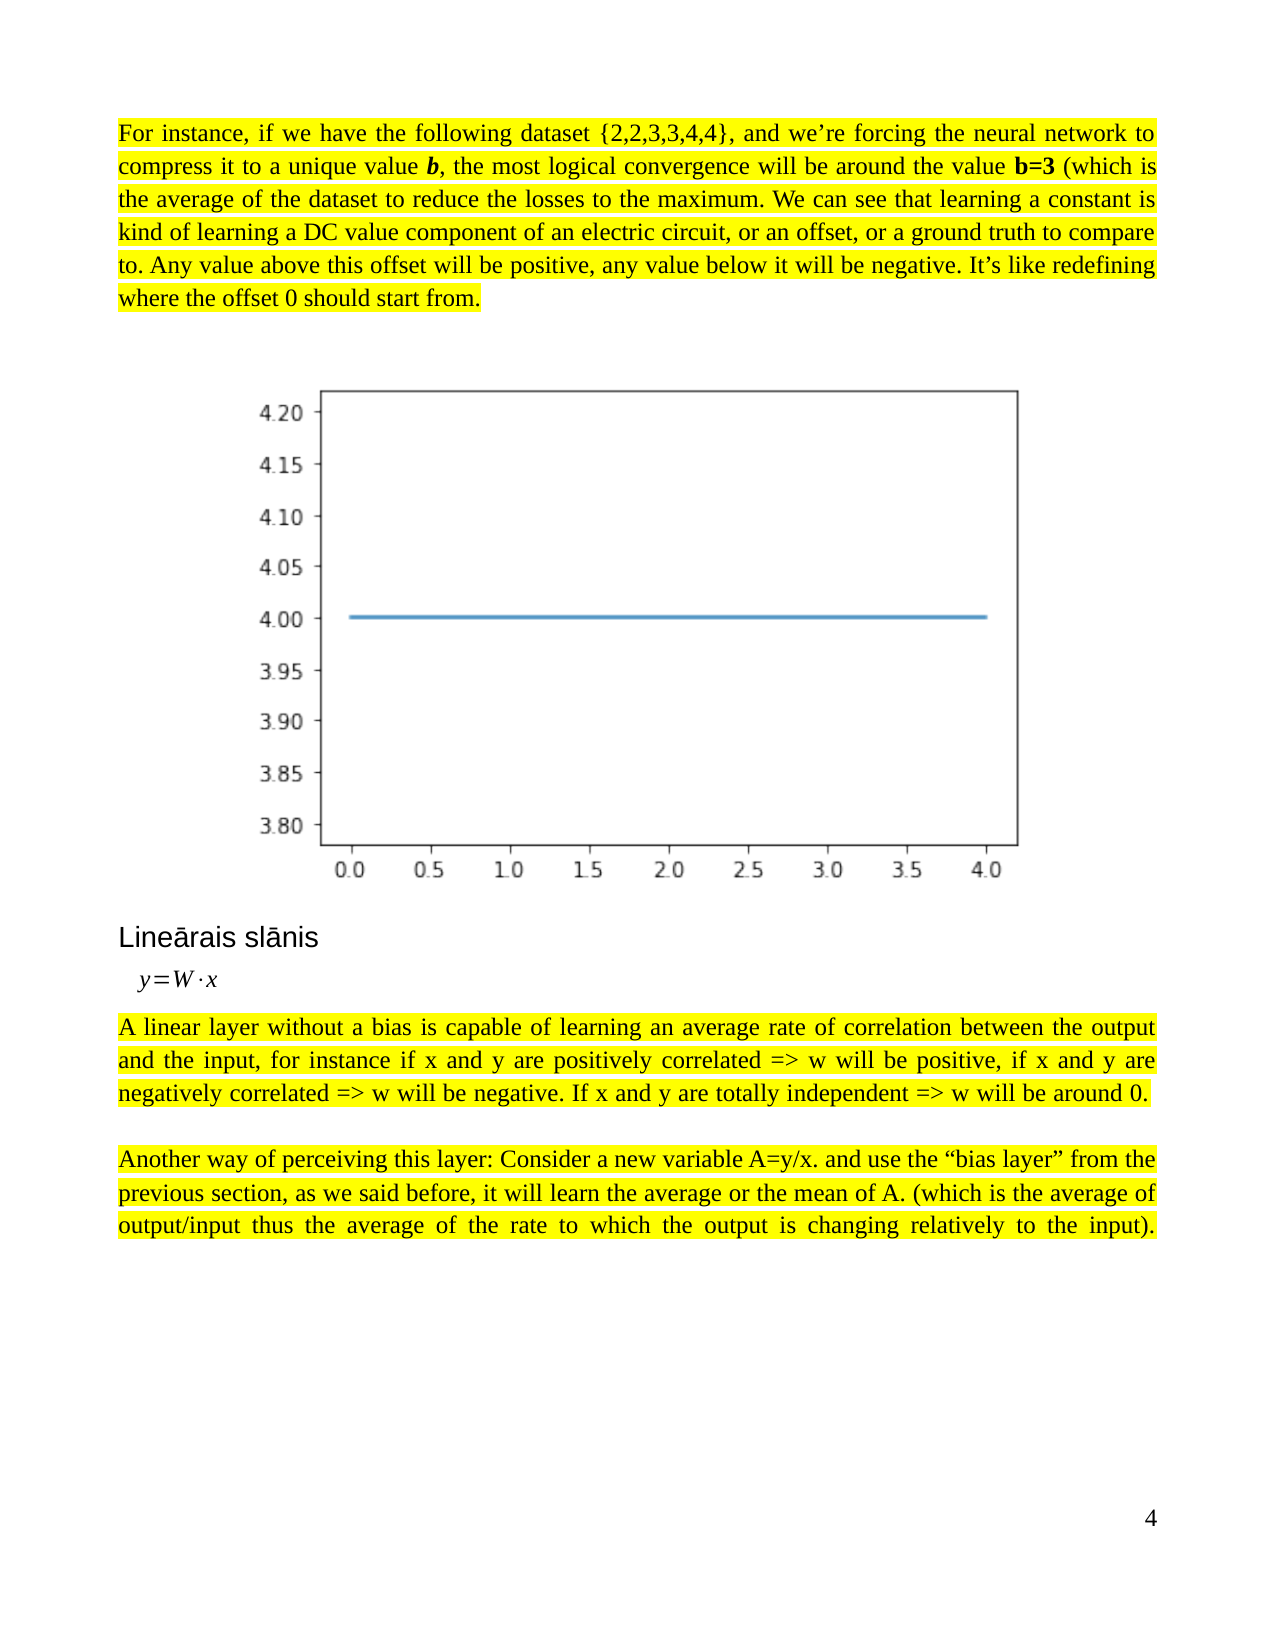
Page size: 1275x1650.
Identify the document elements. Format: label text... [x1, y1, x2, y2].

subtitle Lineārais slānis [118, 920, 1157, 953]
text A linear layer without a bias is capable of learning an average rate of correlation between the output and the input, for instance if x and y are positively correlated => w will be positive, if x and y are negatively correlated => w will be negative. If x and y are totally independent => w will be around 0. Another way of perceiving this layer: Consider a new variable A=y/x. and use the “bias layer” from the previous section, as we said before, it will learn the average or the mean of A. (which is the average of output/input thus the average of the rate to which the output is changing relatively to the input). [118, 1012, 1157, 1272]
text For instance, if we have the following dataset {2,2,3,3,4,4}, and we’re forcing the neural network to compress it to a unique value b, the most logical convergence will be around the value b=3 (which is the average of the dataset to reduce the losses to the maximum. We can see that learning a constant is kind of learning a DC value component of an electric circuit, or an offset, or a ground truth to compare to. Any value above this offset will be positive, any value below it will be negative. It’s like redefining where the offset 0 should start from. [118, 118, 1157, 312]
picture [243, 378, 1032, 895]
